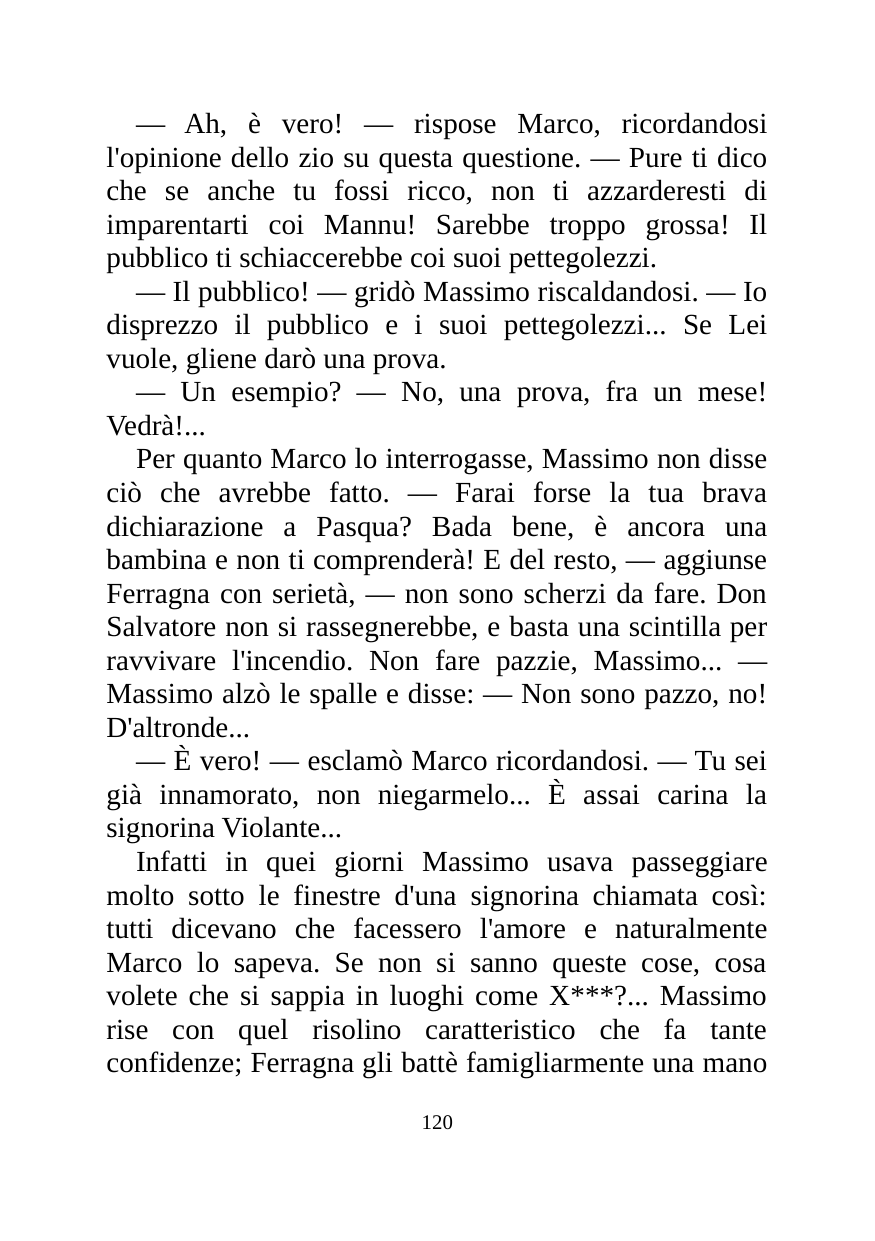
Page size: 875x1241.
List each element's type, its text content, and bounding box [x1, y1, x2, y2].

text — È vero! — esclamò Marco ricordandosi. — Tu sei già innamorato, non niegarmelo... È assai carina la signorina Violante... [106, 743, 768, 844]
text — Un esempio? — No, una prova, fra un mese! Vedrà!... [106, 374, 768, 442]
text Infatti in quei giorni Massimo usava passeggiare molto sotto le finestre d'una signorina chiamata così: tutti dicevano che facessero l'amore e naturalmente Marco lo sapeva. Se non si sanno queste cose, cosa volete che si sappia in luoghi come X***?... Massimo rise con quel risolino caratteristico che fa tante confidenze; Ferragna gli battè famigliarmente una mano [106, 844, 768, 1079]
text — Ah, è vero! — rispose Marco, ricordandosi l'opinione dello zio su questa questione. — Pure ti dico che se anche tu fossi ricco, non ti azzarderesti di imparentarti coi Mannu! Sarebbe troppo grossa! Il pubblico ti schiaccerebbe coi suoi pettegolezzi. [106, 106, 768, 274]
text Per quanto Marco lo interrogasse, Massimo non disse ciò che avrebbe fatto. — Farai forse la tua brava dichiarazione a Pasqua? Bada bene, è ancora una bambina e non ti comprenderà! E del resto, — aggiunse Ferragna con serietà, — non sono scherzi da fare. Don Salvatore non si rassegnerebbe, e basta una scintilla per ravvivare l'incendio. Non fare pazzie, Massimo... — Massimo alzò le spalle e disse: — Non sono pazzo, no! D'altronde... [106, 442, 768, 743]
text — Il pubblico! — gridò Massimo riscaldandosi. — Io disprezzo il pubblico e i suoi pettegolezzi... Se Lei vuole, gliene darò una prova. [106, 274, 768, 374]
